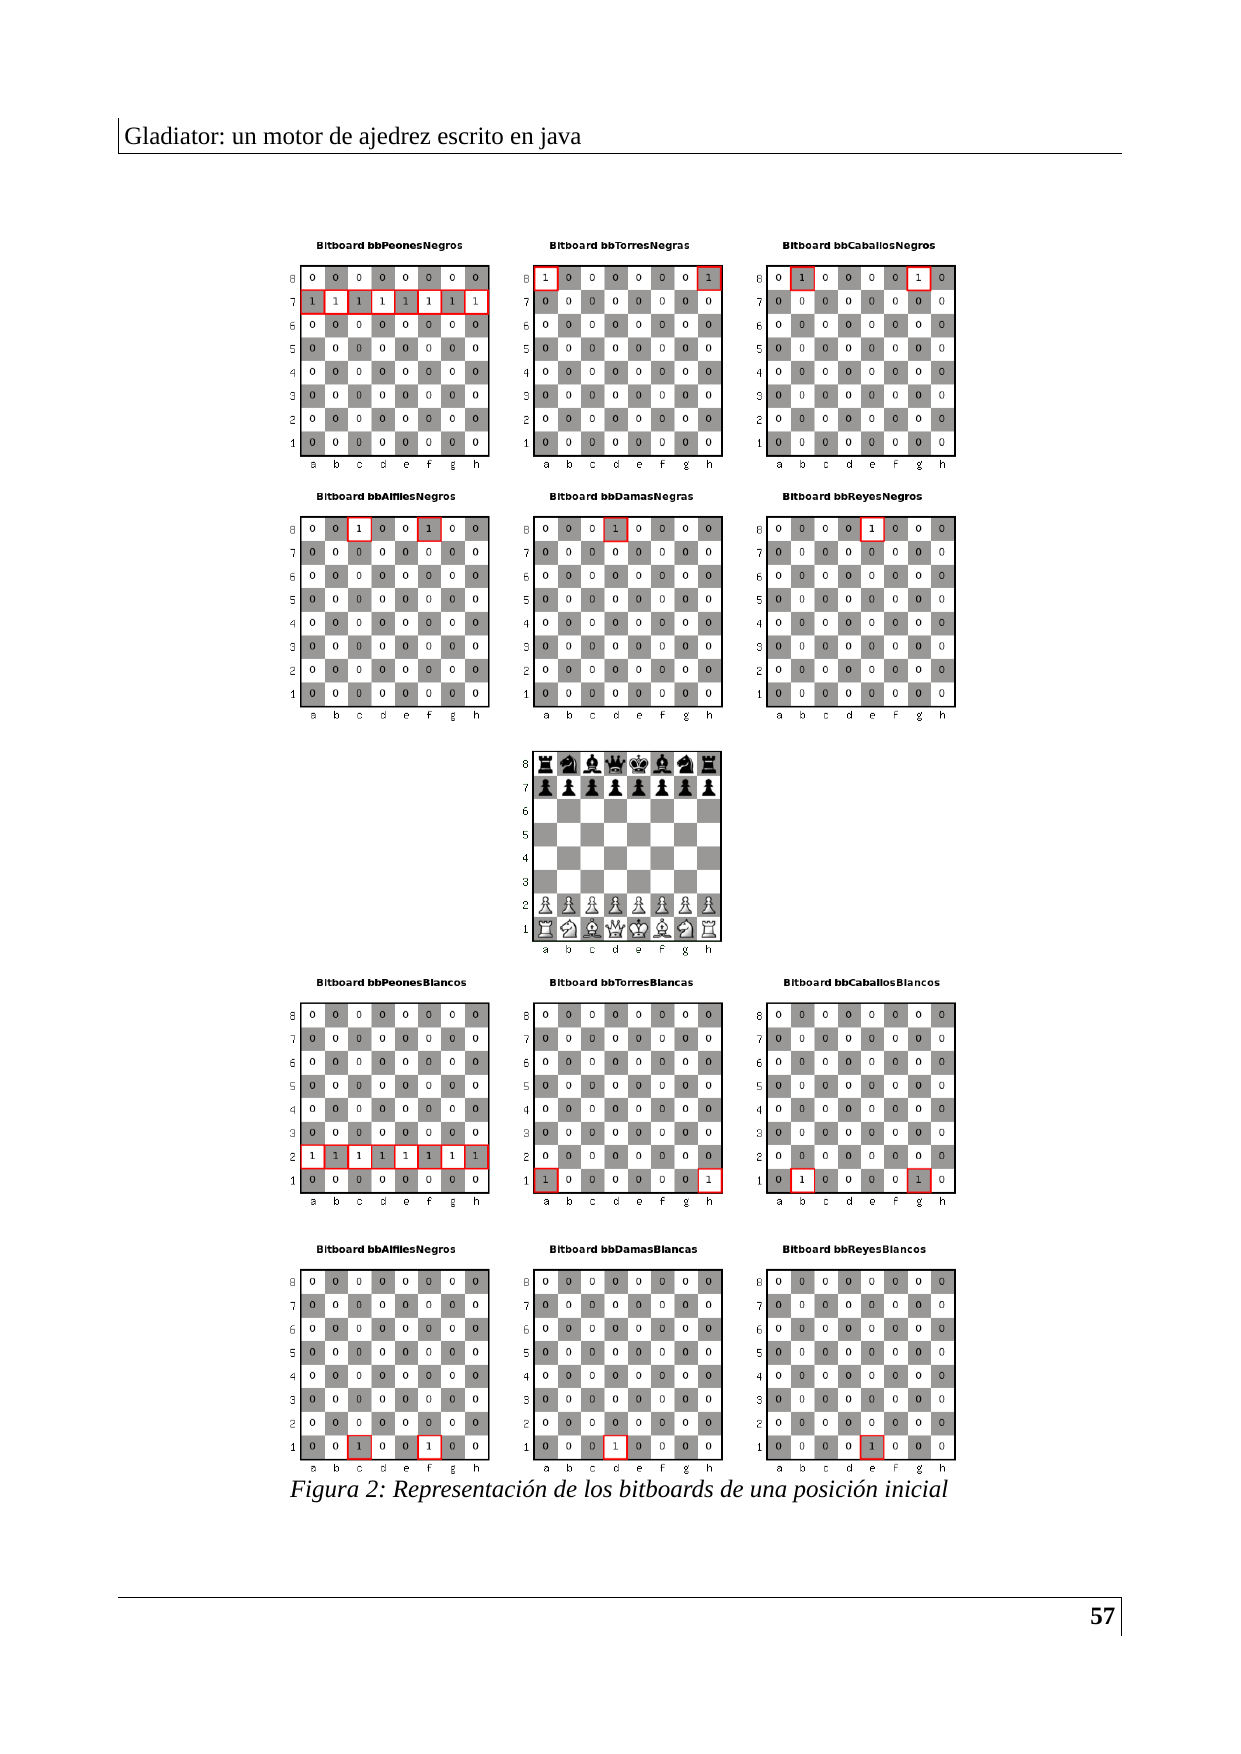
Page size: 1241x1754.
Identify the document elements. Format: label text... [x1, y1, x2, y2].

text Figura 2: Representación de los bitboards de una posición inicial [284, 1475, 956, 1503]
text [284, 212, 956, 224]
text [284, 224, 956, 239]
picture [284, 239, 957, 1475]
